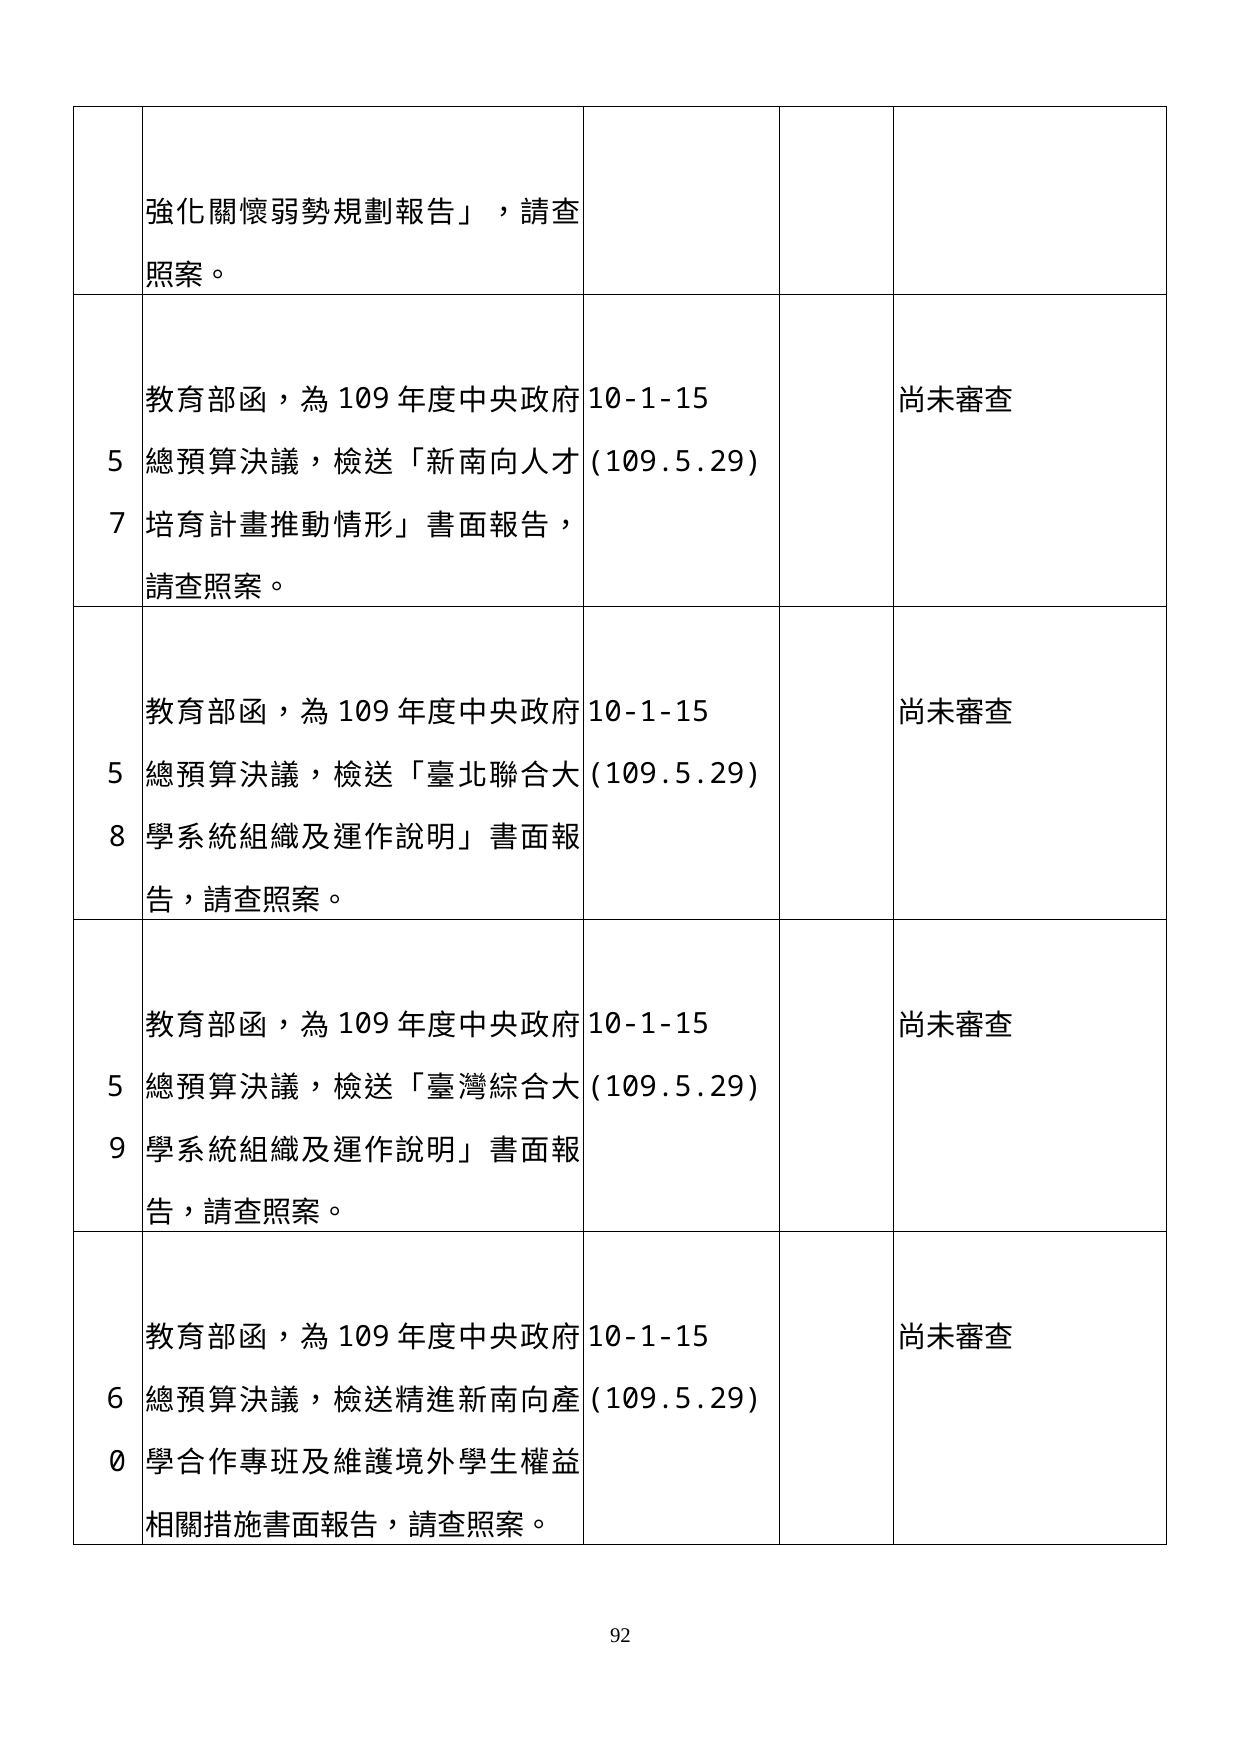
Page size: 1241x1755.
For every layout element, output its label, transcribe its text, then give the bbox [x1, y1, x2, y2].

table_cell [74, 607, 142, 918]
table_cell 教育部函，為109年度中央政府總預算決議，檢送「臺灣綜合大學系統組織及運作說明」書面報告，請查照案。 [143, 920, 583, 1231]
table_cell 教育部函，為109年度中央政府總預算決議，檢送「新南向人才培育計畫推動情形」書面報告，請查照案。 [143, 295, 583, 606]
table_cell [584, 107, 779, 293]
table_cell [74, 1232, 142, 1543]
table_cell 10-1-15 (109.5.29) [584, 295, 779, 606]
table_cell 10-1-15 (109.5.29) [584, 1232, 779, 1543]
table_cell 10-1-15 (109.5.29) [584, 920, 779, 1231]
table_cell [74, 107, 142, 293]
table_cell 教育部函，為109年度中央政府總預算決議，檢送精進新南向產學合作專班及維護境外學生權益相關措施書面報告，請查照案。 [143, 1232, 583, 1543]
table_cell [74, 295, 142, 606]
table_cell [74, 920, 142, 1231]
table_cell [894, 107, 1166, 293]
table_cell [780, 1232, 893, 1543]
table_cell 10-1-15 (109.5.29) [584, 607, 779, 918]
table_cell 強化關懷弱勢規劃報告」，請查照案。 [143, 107, 583, 293]
table_cell [780, 295, 893, 606]
table_cell 尚未審查 [894, 607, 1166, 918]
table_cell 尚未審查 [894, 295, 1166, 606]
table_cell 教育部函，為109年度中央政府總預算決議，檢送「臺北聯合大學系統組織及運作說明」書面報告，請查照案。 [143, 607, 583, 918]
table_cell [780, 607, 893, 918]
table_cell 尚未審查 [894, 1232, 1166, 1543]
table_cell 尚未審查 [894, 920, 1166, 1231]
table_cell [780, 107, 893, 293]
table_cell [780, 920, 893, 1231]
